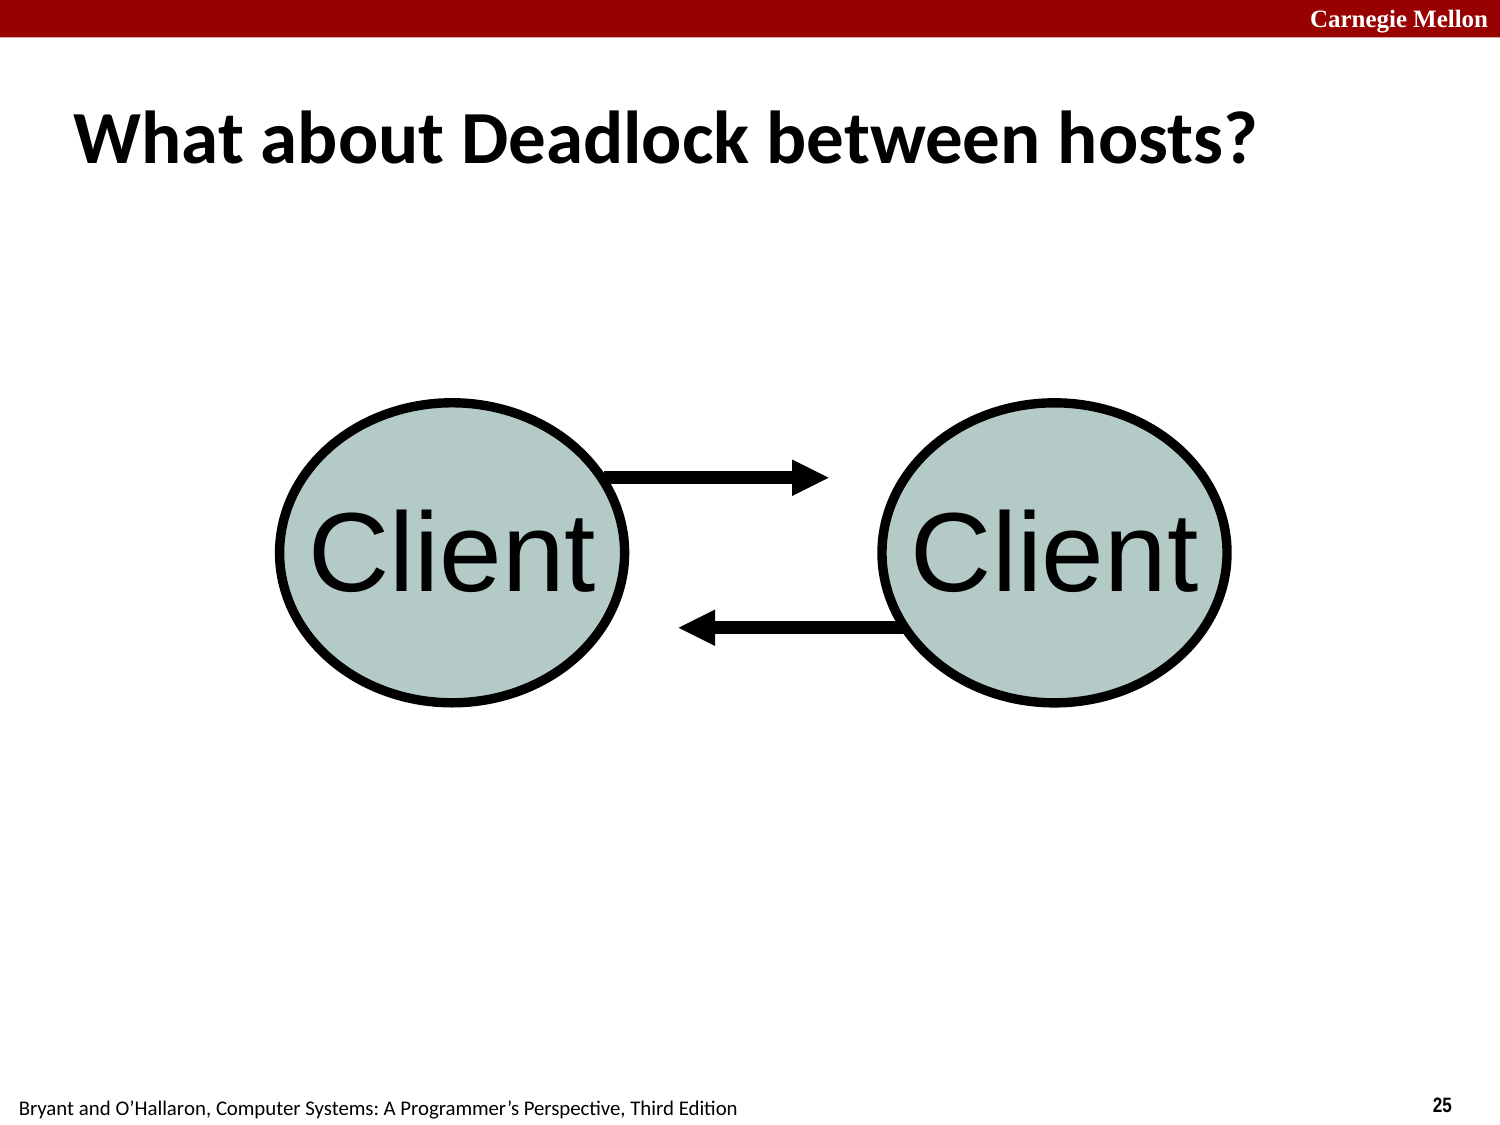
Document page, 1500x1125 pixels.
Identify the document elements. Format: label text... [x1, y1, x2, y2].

text_box Client [279, 402, 625, 703]
text_box Client [881, 402, 1228, 703]
title What about Deadlock between hosts? [58, 71, 1304, 197]
